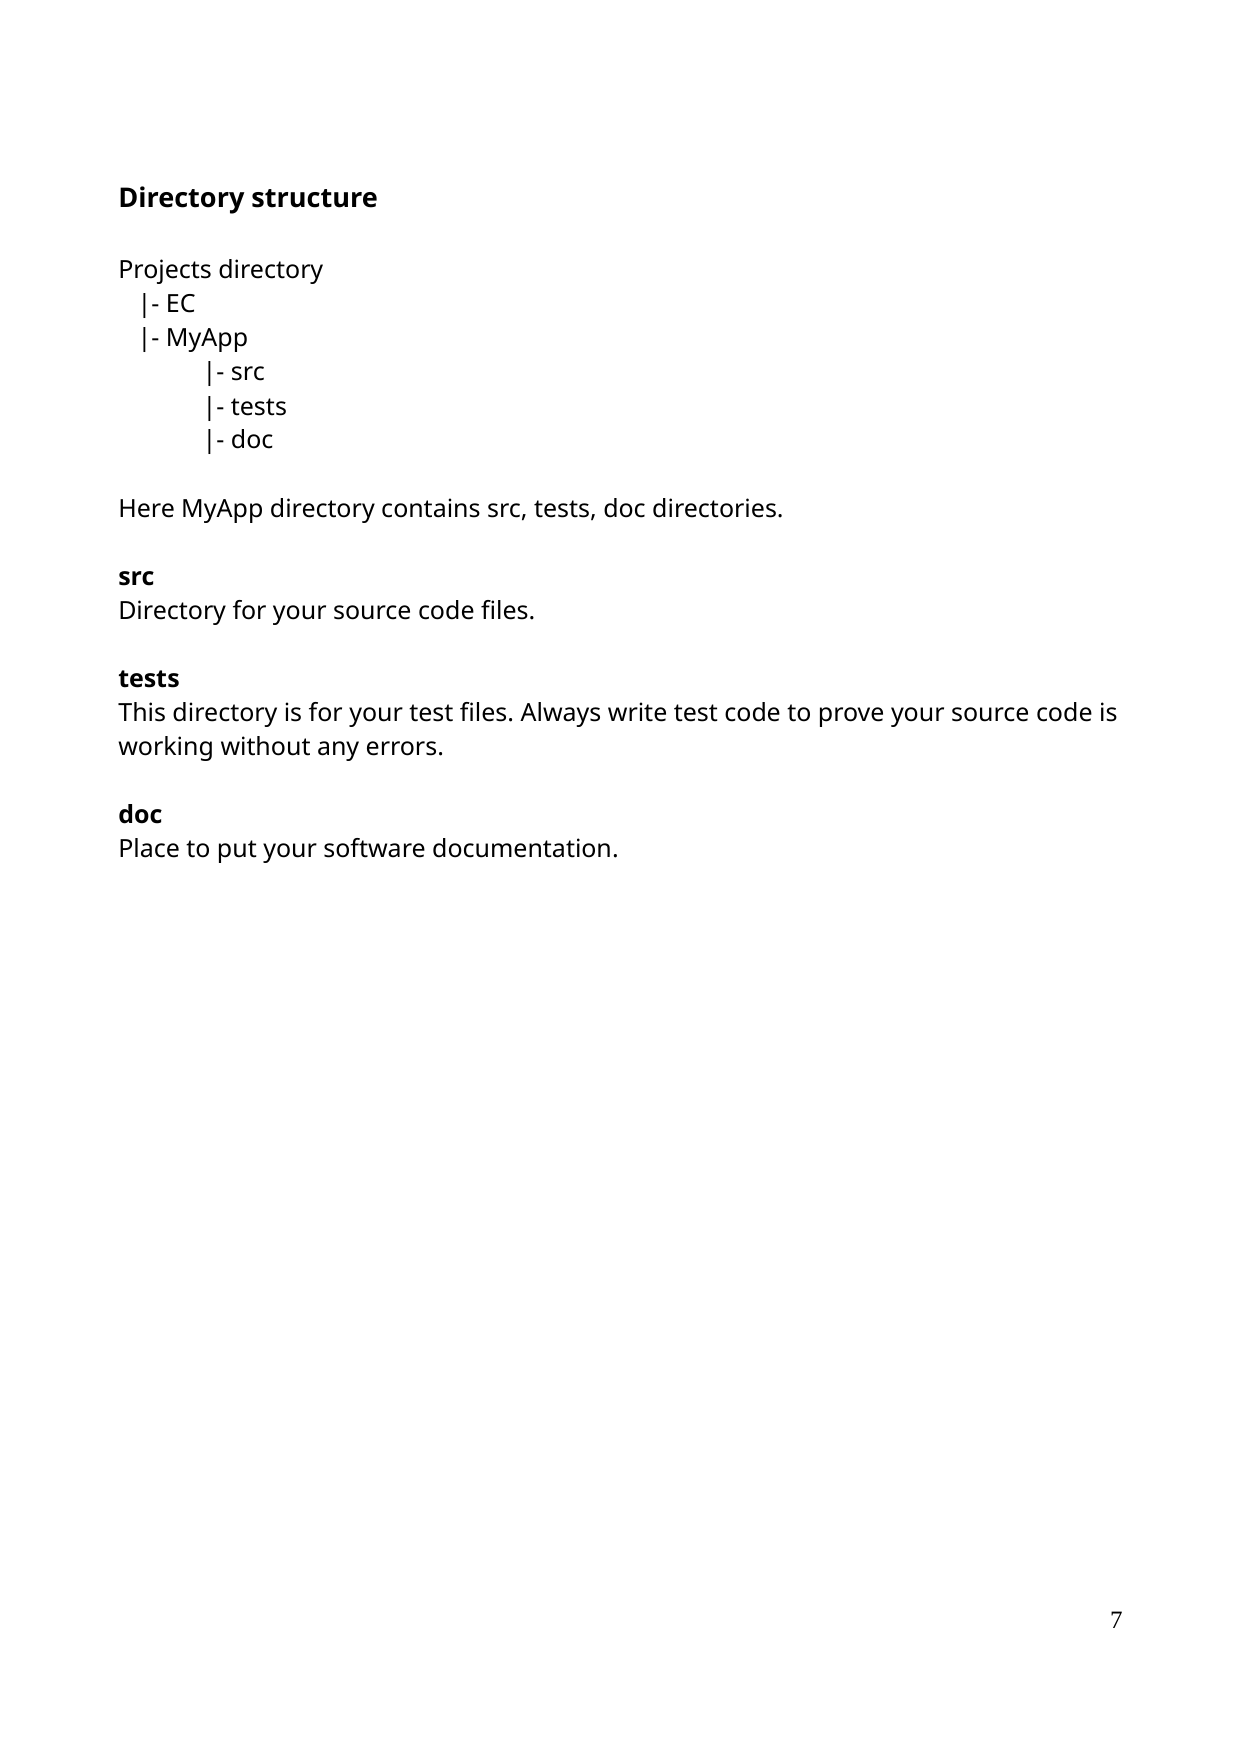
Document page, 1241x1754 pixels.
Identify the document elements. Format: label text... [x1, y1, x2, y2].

text doc [118, 797, 1122, 831]
text |- tests [118, 388, 1122, 422]
text This directory is for your test files. Always write test code to prove your source code is working without any errors. [118, 695, 1122, 763]
text Place to put your software documentation. [118, 831, 1122, 865]
text Directory structure [118, 178, 1122, 215]
text Projects directory [118, 252, 1122, 286]
text src [118, 558, 1122, 592]
text |- EC [118, 286, 1122, 320]
text |- src [118, 354, 1122, 388]
text |- MyApp [118, 320, 1122, 354]
text |- doc [118, 422, 1122, 456]
text Here MyApp directory contains src, tests, doc directories. [118, 490, 1122, 524]
text Directory for your source code files. [118, 592, 1122, 627]
text tests [118, 661, 1122, 695]
